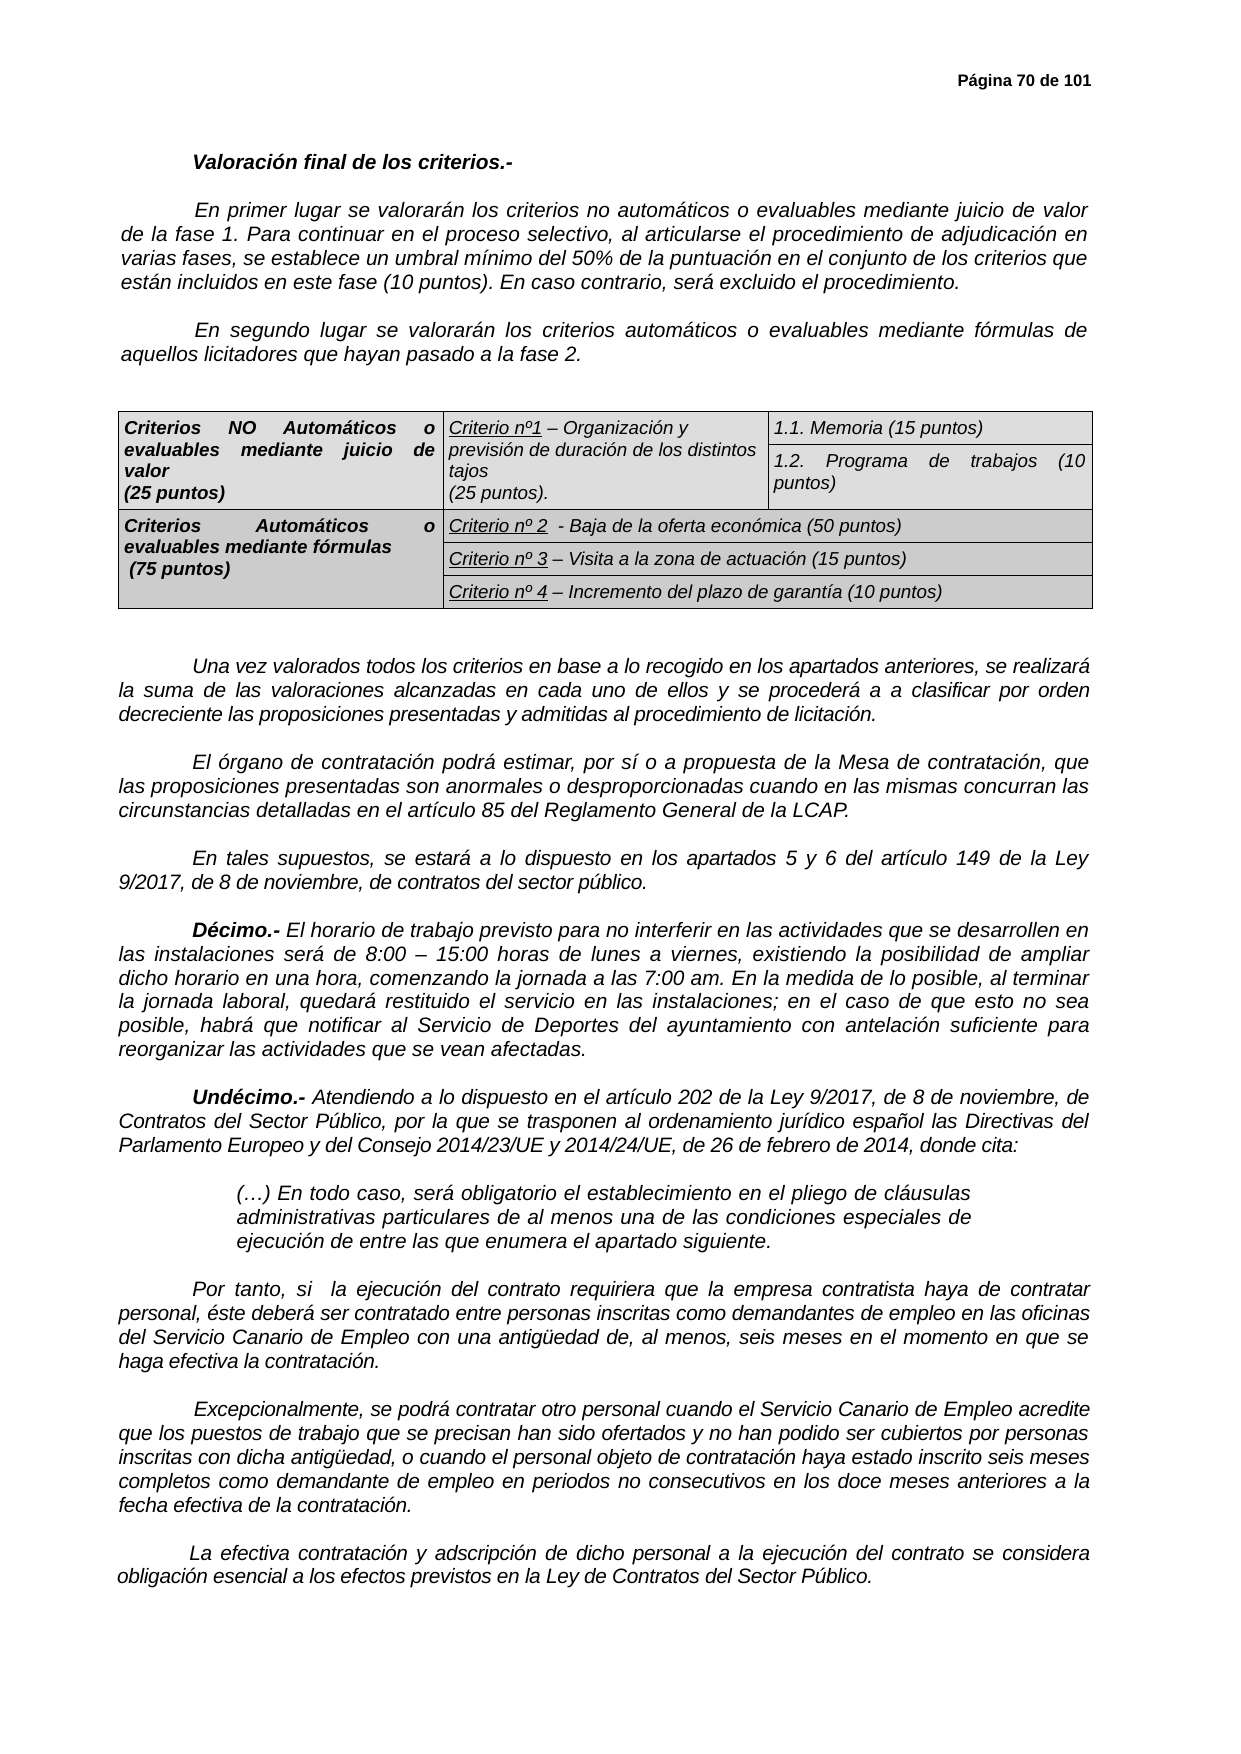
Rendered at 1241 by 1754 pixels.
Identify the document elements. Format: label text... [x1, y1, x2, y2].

text Décimo.- El horario de trabajo previsto para no interferir en las actividades que se desarrollen en las instalaciones será de 8:00 – 15:00 horas de lunes a viernes, existiendo la posibilidad de ampliar dicho horario en una hora, comenzando la jornada a las 7:00 am. En la medida de lo posible, al terminar la jornada laboral, quedará restituido el servicio en las instalaciones; en el caso de que esto no sea posible, habrá que notificar al Servicio de Deportes del ayuntamiento con antelación suficiente para reorganizar las actividades que se vean afectadas. [118, 917, 1092, 1061]
text Por tanto, si la ejecución del contrato requiriera que la empresa contratista haya de contratar personal, éste deberá ser contratado entre personas inscritas como demandantes de empleo en las oficinas del Servicio Canario de Empleo con una antigüedad de, al menos, seis meses en el momento en que se haga efectiva la contratación. [118, 1277, 1092, 1373]
table_header Criterio nº1 – Organización y previsión de duración de los distintos tajos (25 puntos). [444, 412, 768, 509]
table_cell Criterio nº 4 – Incremento del plazo de garantía (10 puntos) [444, 576, 1092, 608]
table_header 1.1. Memoria (15 puntos) [769, 412, 1092, 444]
text La efectiva contratación y adscripción de dicho personal a la ejecución del contrato se considera obligación esencial a los efectos previstos en la Ley de Contratos del Sector Público. [117, 1540, 1092, 1588]
table_cell Criterio nº 2 - Baja de la oferta económica (50 puntos) [444, 510, 1092, 542]
text Una vez valorados todos los criterios en base a lo recogido en los apartados anteriores, se realizará la suma de las valoraciones alcanzadas en cada uno de ellos y se procederá a a clasificar por orden decreciente las proposiciones presentadas y admitidas al procedimiento de licitación. [118, 654, 1092, 726]
text Excepcionalmente, se podrá contratar otro personal cuando el Servicio Canario de Empleo acredite que los puestos de trabajo que se precisan han sido ofertados y no han podido ser cubiertos por personas inscritas con dicha antigüedad, o cuando el personal objeto de contratación haya estado inscrito seis meses completos como demandante de empleo en periodos no consecutivos en los doce meses anteriores a la fecha efectiva de la contratación. [118, 1397, 1092, 1516]
table_cell Criterio nº 3 – Visita a la zona de actuación (15 puntos) [444, 543, 1092, 575]
text Undécimo.- Atendiendo a lo dispuesto en el artículo 202 de la Ley 9/2017, de 8 de noviembre, de Contratos del Sector Público, por la que se trasponen al ordenamiento jurídico español las Directivas del Parlamento Europeo y del Consejo 2014/23/UE y 2014/24/UE, de 26 de febrero de 2014, donde cita: [118, 1085, 1092, 1157]
text En tales supuestos, se estará a lo dispuesto en los apartados 5 y 6 del artículo 149 de la Ley 9/2017, de 8 de noviembre, de contratos del sector público. [118, 846, 1092, 893]
text (…) En todo caso, será obligatorio el establecimiento en el pliego de cláusulas administrativas particulares de al menos una de las condiciones especiales de ejecución de entre las que enumera el apartado siguiente. [236, 1181, 974, 1253]
text El órgano de contratación podrá estimar, por sí o a propuesta de la Mesa de contratación, que las proposiciones presentadas son anormales o desproporcionadas cuando en las mismas concurran las circunstancias detalladas en el artículo 85 del Reglamento General de la LCAP. [118, 750, 1092, 822]
text En segundo lugar se valorarán los criterios automáticos o evaluables mediante fórmulas de aquellos licitadores que hayan pasado a la fase 2. [121, 318, 1091, 366]
table_header Criterios NO Automáticos o evaluables mediante juicio de valor (25 puntos) [119, 412, 443, 509]
table_cell Criterios Automáticos o evaluables mediante fórmulas (75 puntos) [119, 510, 443, 608]
table_cell 1.2. Programa de trabajos (10 puntos) [769, 445, 1092, 509]
text En primer lugar se valorarán los criterios no automáticos o evaluables mediante juicio de valor de la fase 1. Para continuar en el proceso selectivo, al articularse el procedimiento de adjudicación en varias fases, se establece un umbral mínimo del 50% de la puntuación en el conjunto de los criterios que están incluidos en este fase (10 puntos). En caso contrario, será excluido el procedimiento. [121, 198, 1091, 294]
text Valoración final de los criterios.- [118, 150, 1022, 174]
